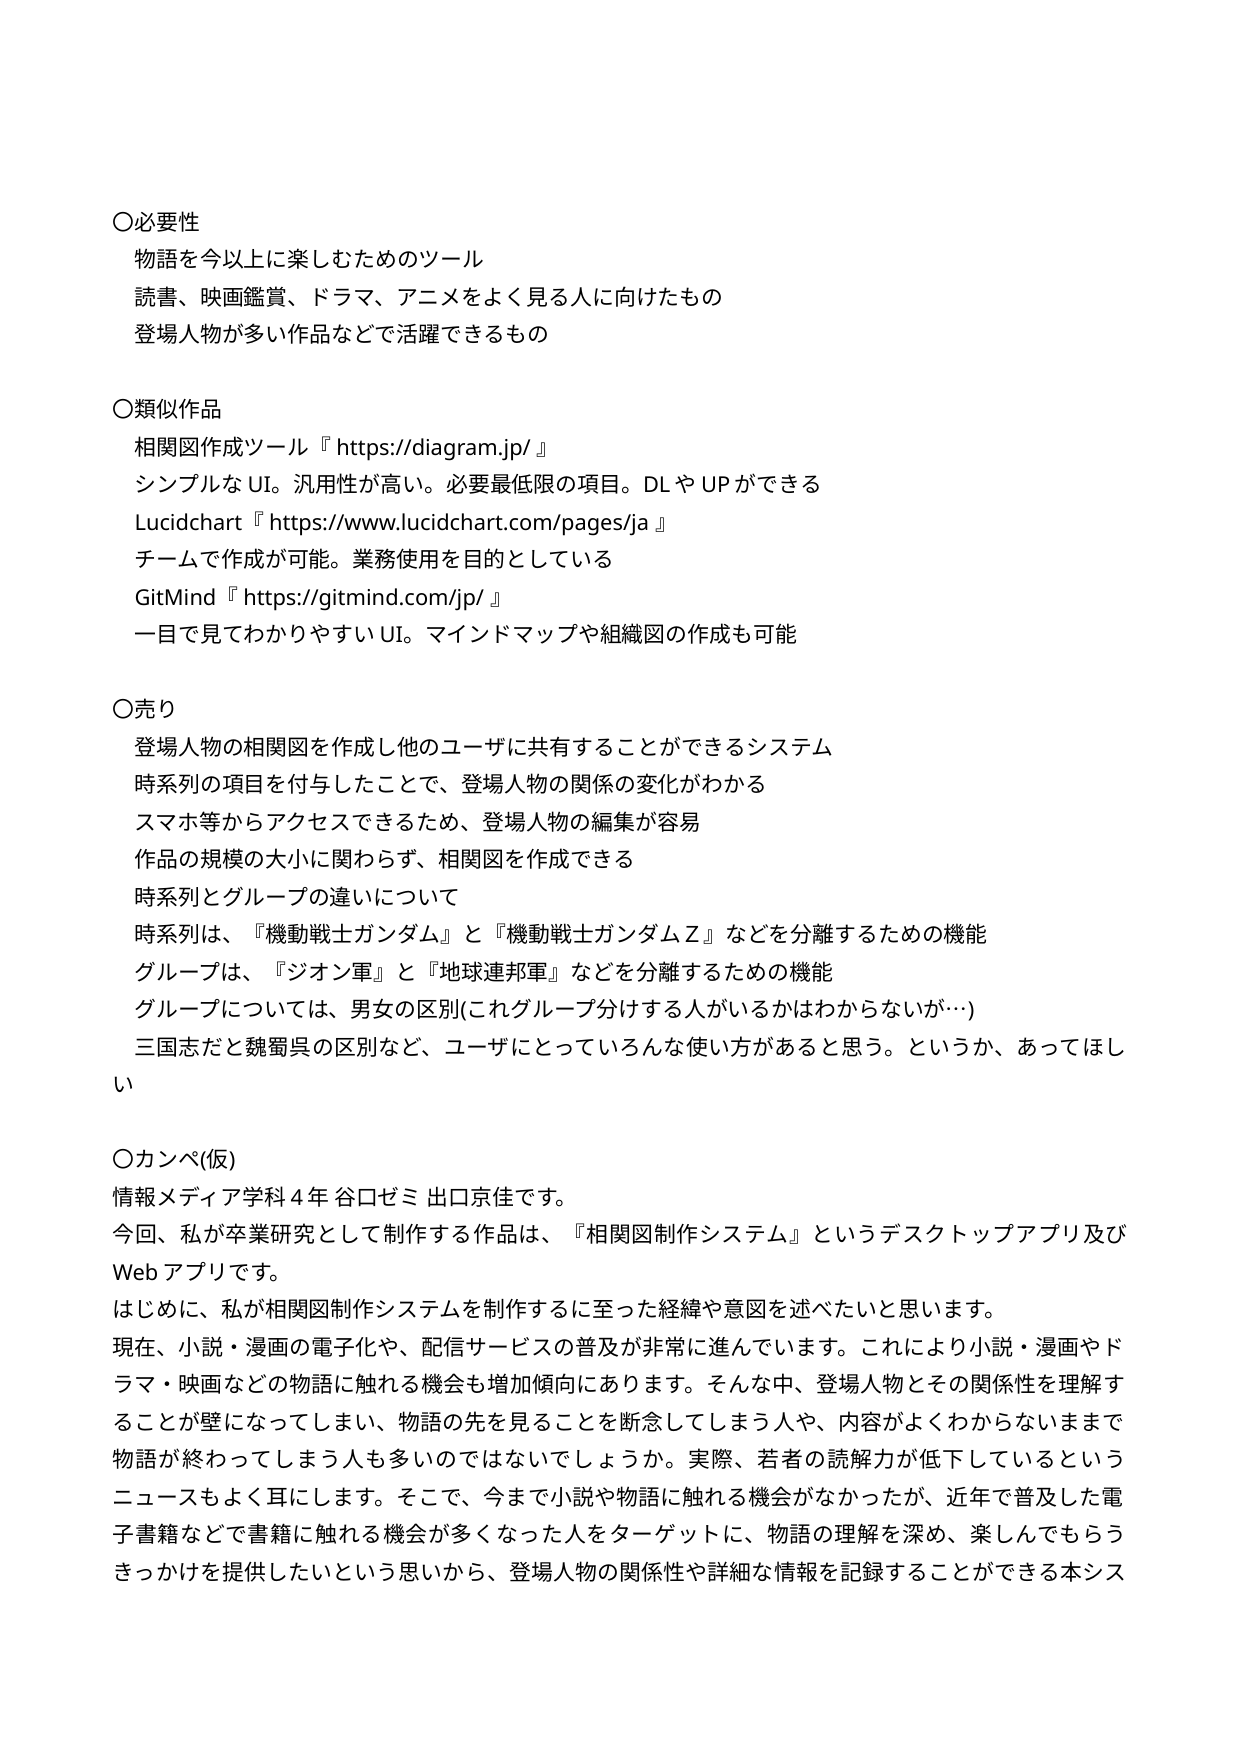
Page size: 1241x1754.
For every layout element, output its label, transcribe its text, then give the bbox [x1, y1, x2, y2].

text 一目で見てわかりやすいUI。マインドマップや組織図の作成も可能 [112, 614, 1128, 652]
text はじめに、私が相関図制作システムを制作するに至った経緯や意図を述べたいと思います。 [112, 1289, 1128, 1327]
text 今回、私が卒業研究として制作する作品は、『相関図制作システム』というデスクトップアプリ及びWebアプリです。 [112, 1214, 1128, 1289]
text 時系列は、『機動戦士ガンダム』と『機動戦士ガンダムＺ』などを分離するための機能 [112, 914, 1128, 952]
text 〇類似作品 [112, 389, 1128, 427]
text グループは、『ジオン軍』と『地球連邦軍』などを分離するための機能 [112, 952, 1128, 989]
text 時系列とグループの違いについて [112, 877, 1128, 914]
text 作品の規模の大小に関わらず、相関図を作成できる [112, 839, 1128, 877]
text グループについては、男女の区別(これグループ分けする人がいるかはわからないが…) [112, 989, 1128, 1027]
text 情報メディア学科4年 谷口ゼミ 出口京佳です。 [112, 1177, 1128, 1214]
text 三国志だと魏蜀呉の区別など、ユーザにとっていろんな使い方があると思う。というか、あってほしい [112, 1027, 1128, 1102]
text スマホ等からアクセスできるため、登場人物の編集が容易 [112, 802, 1128, 839]
text GitMind『 https://gitmind.com/jp/ 』 [112, 577, 1128, 614]
text Lucidchart『 https://www.lucidchart.com/pages/ja 』 [112, 502, 1128, 539]
text 物語を今以上に楽しむためのツール [112, 239, 1128, 277]
text 読書、映画鑑賞、ドラマ、アニメをよく見る人に向けたもの [112, 277, 1128, 314]
text 登場人物の相関図を作成し他のユーザに共有することができるシステム [112, 727, 1128, 764]
text 〇カンペ(仮) [112, 1139, 1128, 1177]
text 登場人物が多い作品などで活躍できるもの [112, 314, 1128, 352]
text シンプルなUI。汎用性が高い。必要最低限の項目。DLやUPができる [112, 464, 1128, 502]
text 相関図作成ツール『 https://diagram.jp/ 』 [112, 427, 1128, 464]
text チームで作成が可能。業務使用を目的としている [112, 539, 1128, 577]
text 時系列の項目を付与したことで、登場人物の関係の変化がわかる [112, 764, 1128, 802]
text 〇必要性 [112, 202, 1128, 239]
text 現在、小説・漫画の電子化や、配信サービスの普及が非常に進んでいます。これにより小説・漫画やドラマ・映画などの物語に触れる機会も増加傾向にあります。そんな中、登場人物とその関係性を理解することが壁になってしまい、物語の先を見ることを断念してしまう人や、内容がよくわからないままで物語が終わってしまう人も多いのではないでしょうか。実際、若者の読解力が低下しているというニュースもよく耳にします。そこで、今まで小説や物語に触れる機会がなかったが、近年で普及した電子書籍などで書籍に触れる機会が多くなった人をターゲットに、物語の理解を深め、楽しんでもらうきっかけを提供したいという思いから、登場人物の関係性や詳細な情報を記録することができる本シス [112, 1327, 1128, 1589]
text 〇売り [112, 689, 1128, 727]
